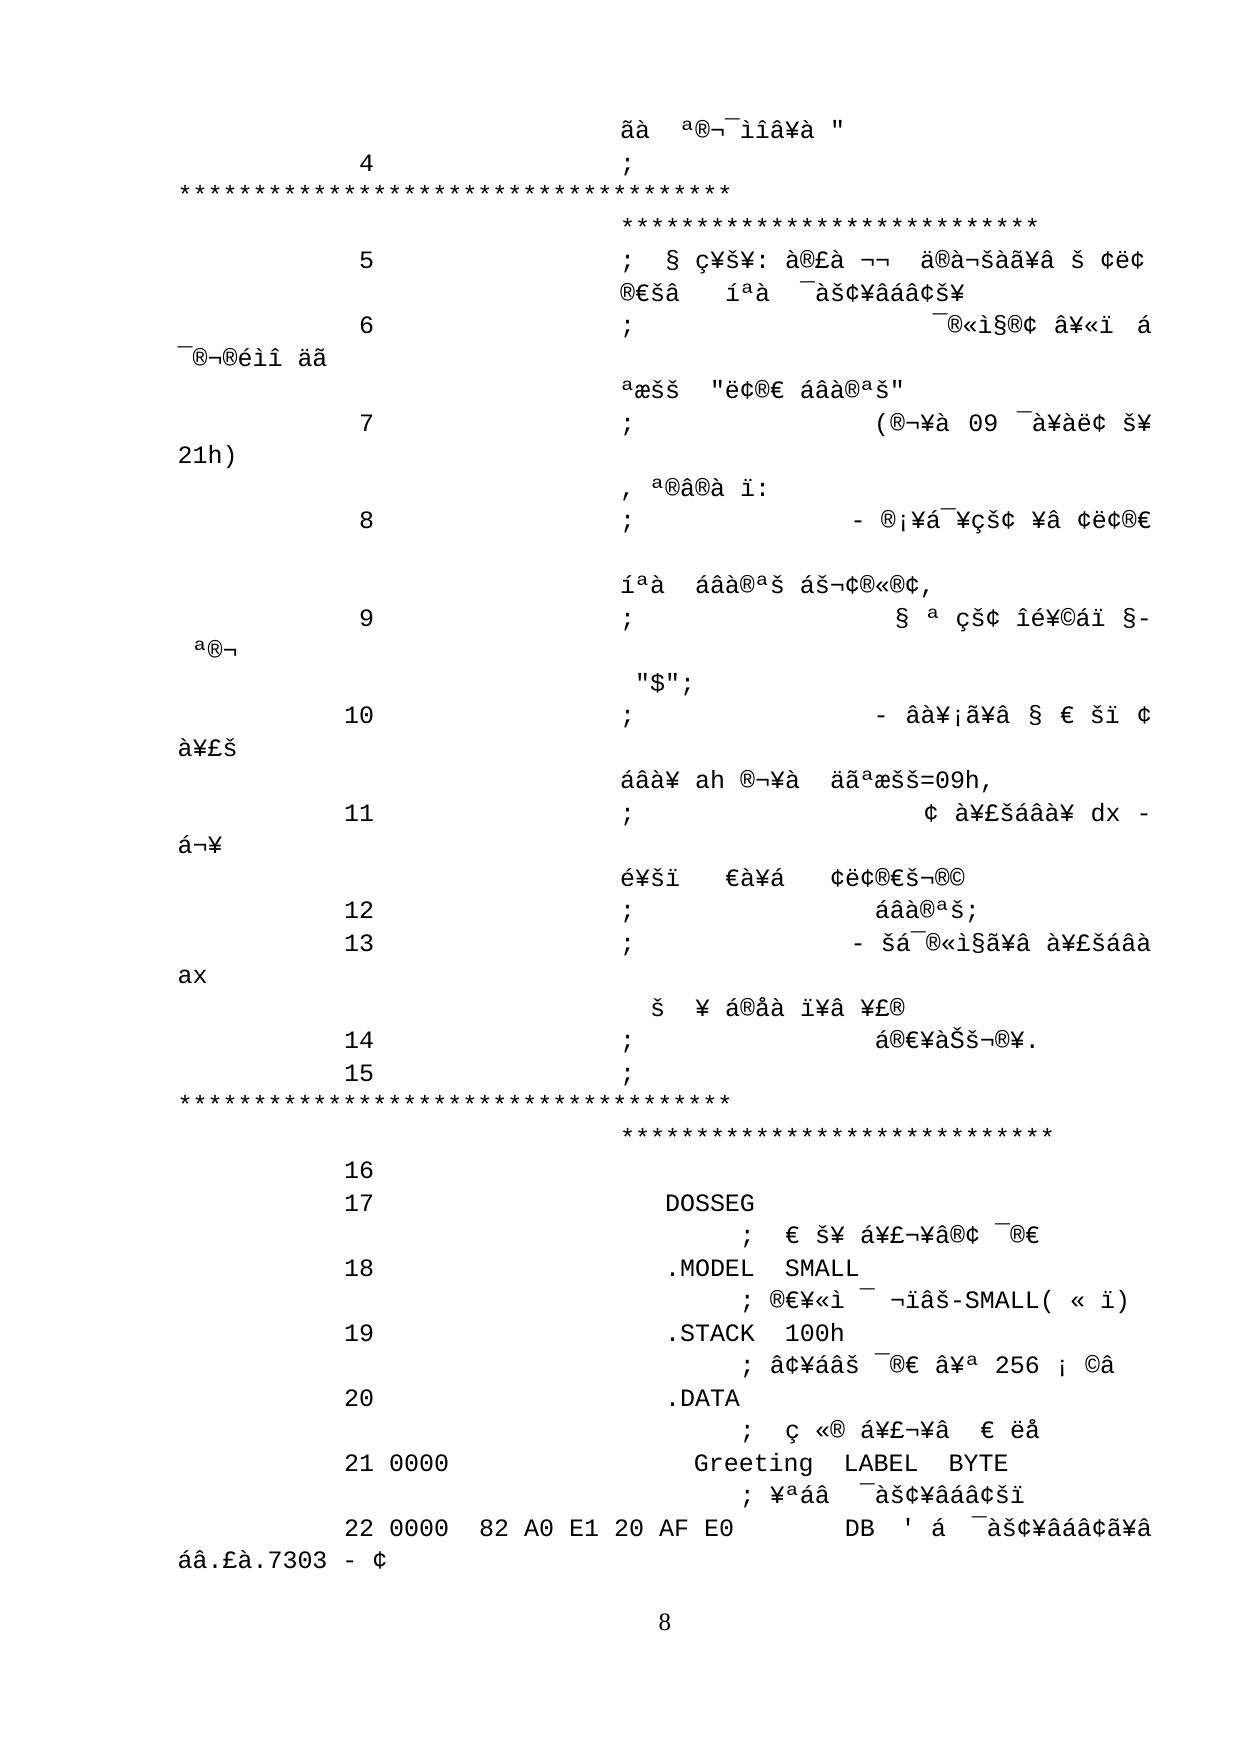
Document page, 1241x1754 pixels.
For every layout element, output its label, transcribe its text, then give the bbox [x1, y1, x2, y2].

text **************************** [177, 216, 1152, 244]
text 4 ; ************************************* [177, 151, 1152, 211]
text 7 ; (­®¬¥à 09 ¯à¥àë¢ ­š¥ 21h) [177, 411, 1152, 471]
text 17 DOSSEG [177, 1191, 1152, 1219]
text 20 .DATA [177, 1386, 1152, 1414]
text 16 [177, 1158, 1152, 1186]
text "$"; [177, 671, 1152, 699]
text 11 ; ¢ à¥£šáâà¥ dx - á¬¥ [177, 801, 1152, 861]
text 14 ; á®€¥àŠš¬®¥. [177, 1028, 1152, 1056]
text ***************************** [177, 1126, 1152, 1154]
text ; ®€¥«ì ¯ ¬ïâš-SMALL( « ï) [177, 1288, 1152, 1316]
text 10 ; - âà¥¡ã¥â § € ­šï ¢ à¥£š [177, 703, 1152, 764]
text 18 .MODEL SMALL [177, 1256, 1152, 1284]
text íªà ­ áâà®ªš áš¬¢®«®¢, [177, 573, 1152, 601]
text 13 ; - šá¯®«ì§ã¥â à¥£šáâà ax [177, 931, 1152, 991]
text 8 ; - ®¡¥á¯¥çš¢ ¥â ¢ë¢®€ ­ [177, 508, 1152, 569]
text ®€šâ ­ íªà ­ ¯àš¢¥âáâ¢š¥ [177, 281, 1152, 309]
text áâà¥ ah ­®¬¥à äã­ªæšš=09h, [177, 768, 1152, 796]
text 22 0000 82 A0 E1 20 AF E0 DB ' á ¯àš¢¥âáâ¢ã¥â áâ.£à.7303 - ¢ [177, 1516, 1152, 1576]
text 21 0000 Greeting LABEL BYTE [177, 1451, 1152, 1479]
text ;  € ­š¥ á¥£¬¥­â®¢ ¯®€  [177, 1223, 1152, 1251]
text 15 ; ************************************* [177, 1061, 1152, 1121]
text ; â¢¥áâš ¯®€ â¥ª 256 ¡ ©â [177, 1353, 1152, 1381]
text ãà ª®¬¯ìîâ¥à " [177, 118, 1152, 146]
text 6 ; ¯®«ì§®¢ â¥«ï á ¯®¬®éìî äã [177, 313, 1152, 374]
text é¥­šï €à¥á ¢ë¢®€š¬®© [177, 866, 1152, 894]
text š ­¥ á®åà ­ï¥â ¥£® [177, 996, 1152, 1024]
text 12 ; áâà®ªš; [177, 898, 1152, 926]
text ­ªæšš  "ë¢®€ áâà®ªš" [177, 378, 1152, 406]
text 9 ; § ª ­çš¢ îé¥©áï §­ ª®¬ [177, 606, 1152, 666]
text 19 .STACK 100h [177, 1321, 1152, 1349]
text 5 ;  §­ ç¥­š¥: à®£à ¬¬ ä®à¬šàã¥â š ¢ë¢ [177, 248, 1152, 276]
text ; ¥ªáâ ¯àš¢¥âáâ¢šï [177, 1483, 1152, 1511]
text ;  ç «® á¥£¬¥­â € ­­ëå [177, 1418, 1152, 1446]
text , ª®â®à ï: [177, 476, 1152, 504]
